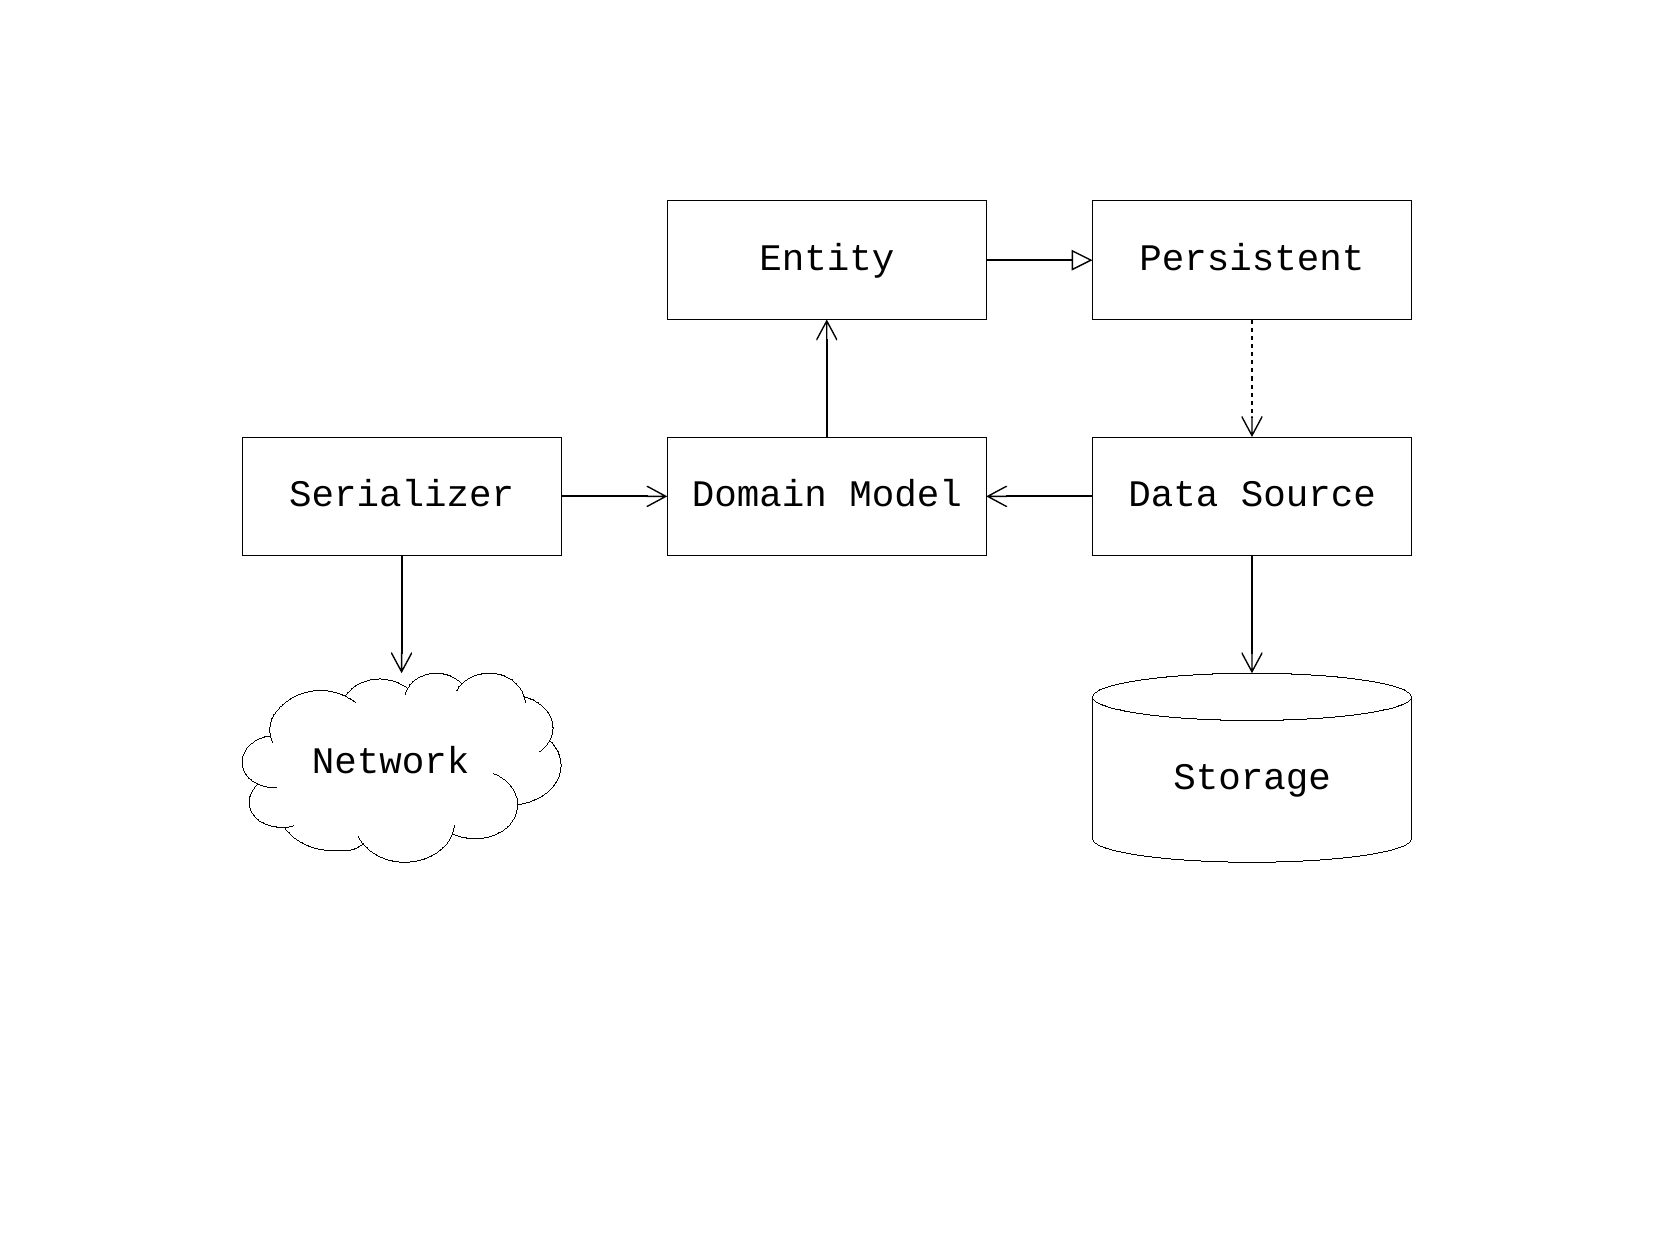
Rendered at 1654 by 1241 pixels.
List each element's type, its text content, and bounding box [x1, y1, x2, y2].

text_box Domain Model [667, 437, 987, 556]
text_box Entity [667, 200, 987, 320]
text_box Network [242, 673, 562, 863]
text_box Data Source [1092, 437, 1412, 556]
text_box Persistent [1092, 200, 1412, 320]
text_box Storage [1092, 699, 1412, 863]
text_box Serializer [242, 437, 562, 556]
